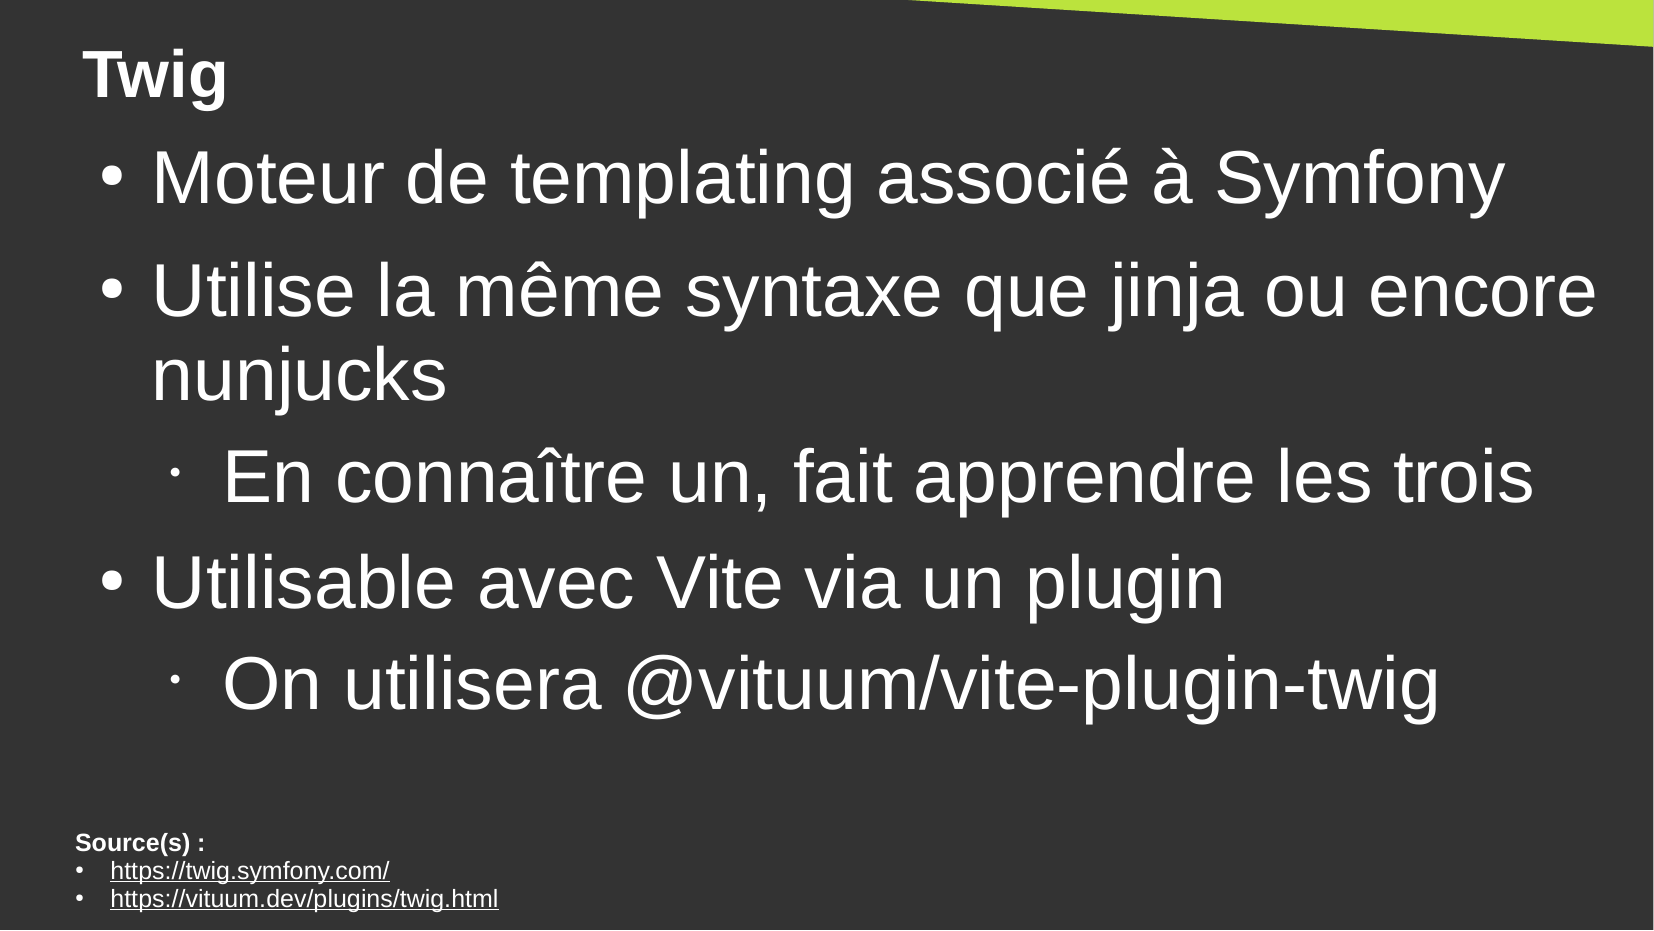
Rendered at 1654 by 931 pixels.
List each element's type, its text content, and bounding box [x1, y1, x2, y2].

text_box [908, 0, 1654, 47]
list Moteur de templating associé à Symfony Utilise la même syntaxe que jinja ou encore nunjucks En connaître un, fait apprendre les trois Utilisable avec Vite via un plugin On utilisera @vituum/vite-plugin-twig [80, 135, 1619, 827]
title Twig [82, 37, 1571, 112]
text_box Source(s) : https://twig.symfony.com/ https://vituum.dev/plugins/twig.html [60, 821, 1546, 931]
